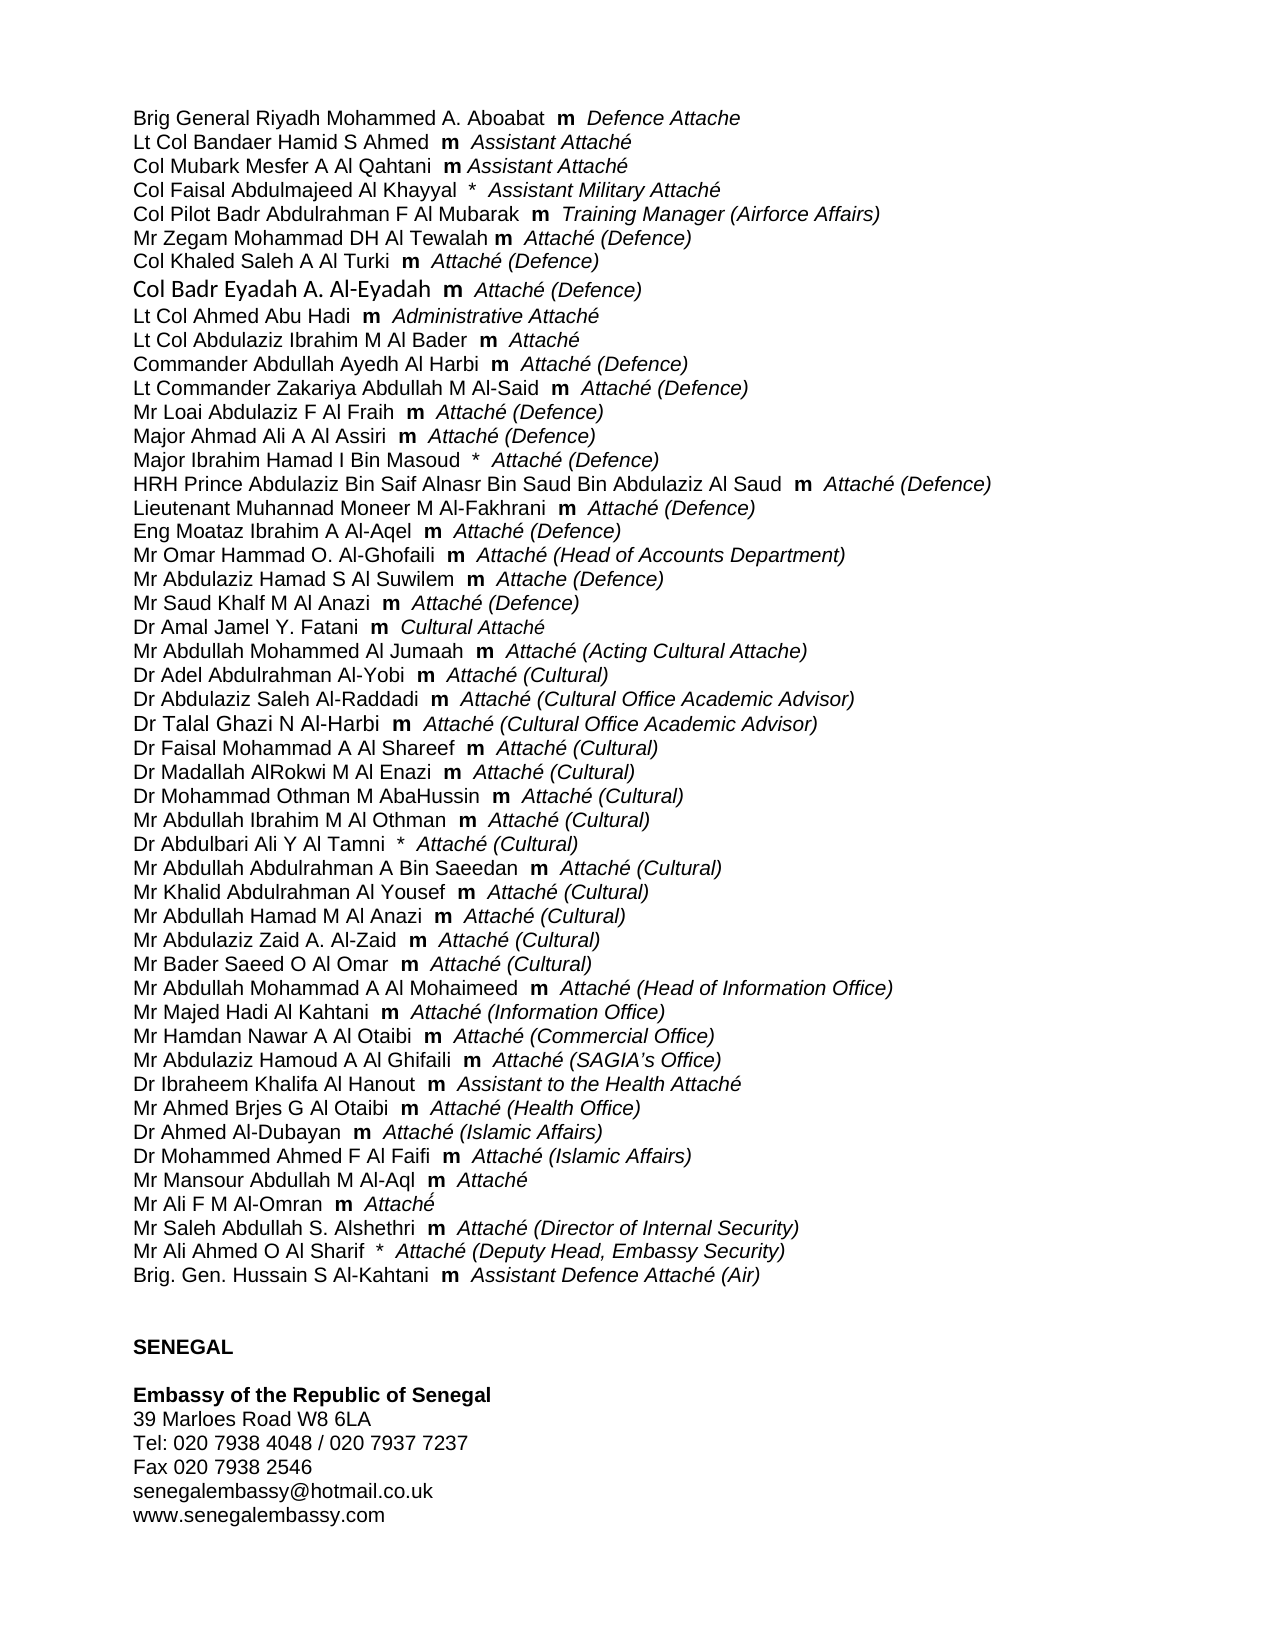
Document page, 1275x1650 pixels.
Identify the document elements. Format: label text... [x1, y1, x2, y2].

text Lieutenant Muhannad Moneer M Al-Fakhrani m Attaché (Defence) [133, 495, 1181, 519]
text Dr Abdulaziz Saleh Al-Raddadi m Attaché (Cultural Office Academic Advisor) [133, 687, 1181, 711]
text Mr Abdullah Mohammed Al Jumaah m Attaché (Acting Cultural Attache) Dr Adel Abdulrahman Al-Yobi m Attaché (Cultural) [133, 639, 1181, 687]
text Mr Ali F M Al-Omran m Attaché́ [133, 1191, 1181, 1215]
text Col Faisal Abdulmajeed Al Khayyal * Assistant Military Attaché [133, 177, 1181, 201]
text Mr Zegam Mohammad DH Al Tewalah m Attaché (Defence) [133, 225, 1181, 249]
text Mr Abdullah Hamad M Al Anazi m Attaché (Cultural) Mr Abdulaziz Zaid A. Al-Zaid m Attaché (Cultural) [133, 904, 1181, 952]
text www.senegalembassy.com [133, 1503, 1181, 1527]
text Col Khaled Saleh A Al Turki m Attaché (Defence) [133, 249, 1181, 273]
text Eng Moataz Ibrahim A Al-Aqel m Attaché (Defence) [133, 519, 1181, 543]
text Col Mubark Mesfer A Al Qahtani m Assistant Attaché [133, 153, 1181, 177]
text Brig. Gen. Hussain S Al-Kahtani m Assistant Defence Attaché (Air) [133, 1263, 1181, 1287]
text Dr Amal Jamel Y. Fatani m Cultural Attaché [133, 615, 1181, 639]
text Mr Saud Khalf M Al Anazi m Attaché (Defence) [133, 591, 1181, 615]
text Major Ibrahim Hamad I Bin Masoud * Attaché (Defence) [133, 447, 1181, 471]
text Col Pilot Badr Abdulrahman F Al Mubarak m Training Manager (Airforce Affairs) [133, 201, 1181, 225]
text Brig General Riyadh Mohammed A. Aboabat m Defence Attache [133, 106, 1181, 129]
text Mr Hamdan Nawar A Al Otaibi m Attaché (Commercial Office) [133, 1024, 1181, 1048]
text Dr Talal Ghazi N Al-Harbi m Attaché (Cultural Office Academic Advisor) [133, 711, 1181, 736]
text Mr Ali Ahmed O Al Sharif * Attaché (Deputy Head, Embassy Security) [133, 1239, 1181, 1263]
text Mr Ahmed Brjes G Al Otaibi m Attaché (Health Office) Dr Ahmed Al-Dubayan m Attaché (Islamic Affairs) Dr Mohammed Ahmed F Al Faifi m Attaché (Islamic Affairs) [133, 1096, 1181, 1167]
text Mr Abdullah Ibrahim M Al Othman m Attaché (Cultural) [133, 808, 1181, 832]
text Dr Ibraheem Khalifa Al Hanout m Assistant to the Health Attaché [133, 1072, 1181, 1096]
text 39 Marloes Road W8 6LA [133, 1407, 1181, 1431]
text Fax 020 7938 2546 [133, 1455, 1181, 1479]
text Mr Majed Hadi Al Kahtani m Attaché (Information Office) [133, 1000, 1181, 1024]
text Mr Saleh Abdullah S. Alshethri m Attaché (Director of Internal Security) [133, 1215, 1181, 1239]
text Lt Col Abdulaziz Ibrahim M Al Bader m Attaché [133, 328, 1181, 352]
text Commander Abdullah Ayedh Al Harbi m Attaché (Defence) Lt Commander Zakariya Abdullah M Al-Said m Attaché (Defence) [133, 352, 1181, 399]
text Mr Abdullah Mohammad A Al Mohaimeed m Attaché (Head of Information Office) [133, 976, 1181, 1000]
text senegalembassy@hotmail.co.uk [133, 1479, 1181, 1503]
text Dr Abdulbari Ali Y Al Tamni * Attaché (Cultural) [133, 832, 1181, 856]
text Major Ahmad Ali A Al Assiri m Attaché (Defence) [133, 423, 1181, 447]
text Dr Madallah AlRokwi M Al Enazi m Attaché (Cultural) [133, 760, 1181, 784]
text Embassy of the Republic of Senegal [133, 1383, 1181, 1407]
text Lt Col Bandaer Hamid S Ahmed m Assistant Attaché [133, 129, 1181, 153]
text SENEGAL [133, 1335, 1181, 1359]
text Mr Abdulaziz Hamoud A Al Ghifaili m Attaché (SAGIA’s Office) [133, 1048, 1181, 1072]
text Tel: 020 7938 4048 / 020 7937 7237 [133, 1431, 1181, 1455]
text HRH Prince Abdulaziz Bin Saif Alnasr Bin Saud Bin Abdulaziz Al Saud m Attaché (Defence) [133, 471, 1181, 495]
text Mr Abdullah Abdulrahman A Bin Saeedan m Attaché (Cultural) Mr Khalid Abdulrahman Al Yousef m Attaché (Cultural) [133, 856, 1181, 904]
text Mr Mansour Abdullah M Al-Aql m Attaché [133, 1167, 1181, 1191]
text Dr Mohammad Othman M AbaHussin m Attaché (Cultural) [133, 784, 1181, 808]
text Mr Loai Abdulaziz F Al Fraih m Attaché (Defence) [133, 399, 1181, 423]
text Mr Omar Hammad O. Al-Ghofaili m Attaché (Head of Accounts Department) Mr Abdulaziz Hamad S Al Suwilem m Attache (Defence) [133, 543, 1181, 591]
text Mr Bader Saeed O Al Omar m Attaché (Cultural) [133, 952, 1181, 976]
text Col Badr Eyadah A. Al-Eyadah m Attaché (Defence) Lt Col Ahmed Abu Hadi m Administrative Attaché [133, 273, 1181, 328]
text Dr Faisal Mohammad A Al Shareef m Attaché (Cultural) [133, 736, 1181, 760]
